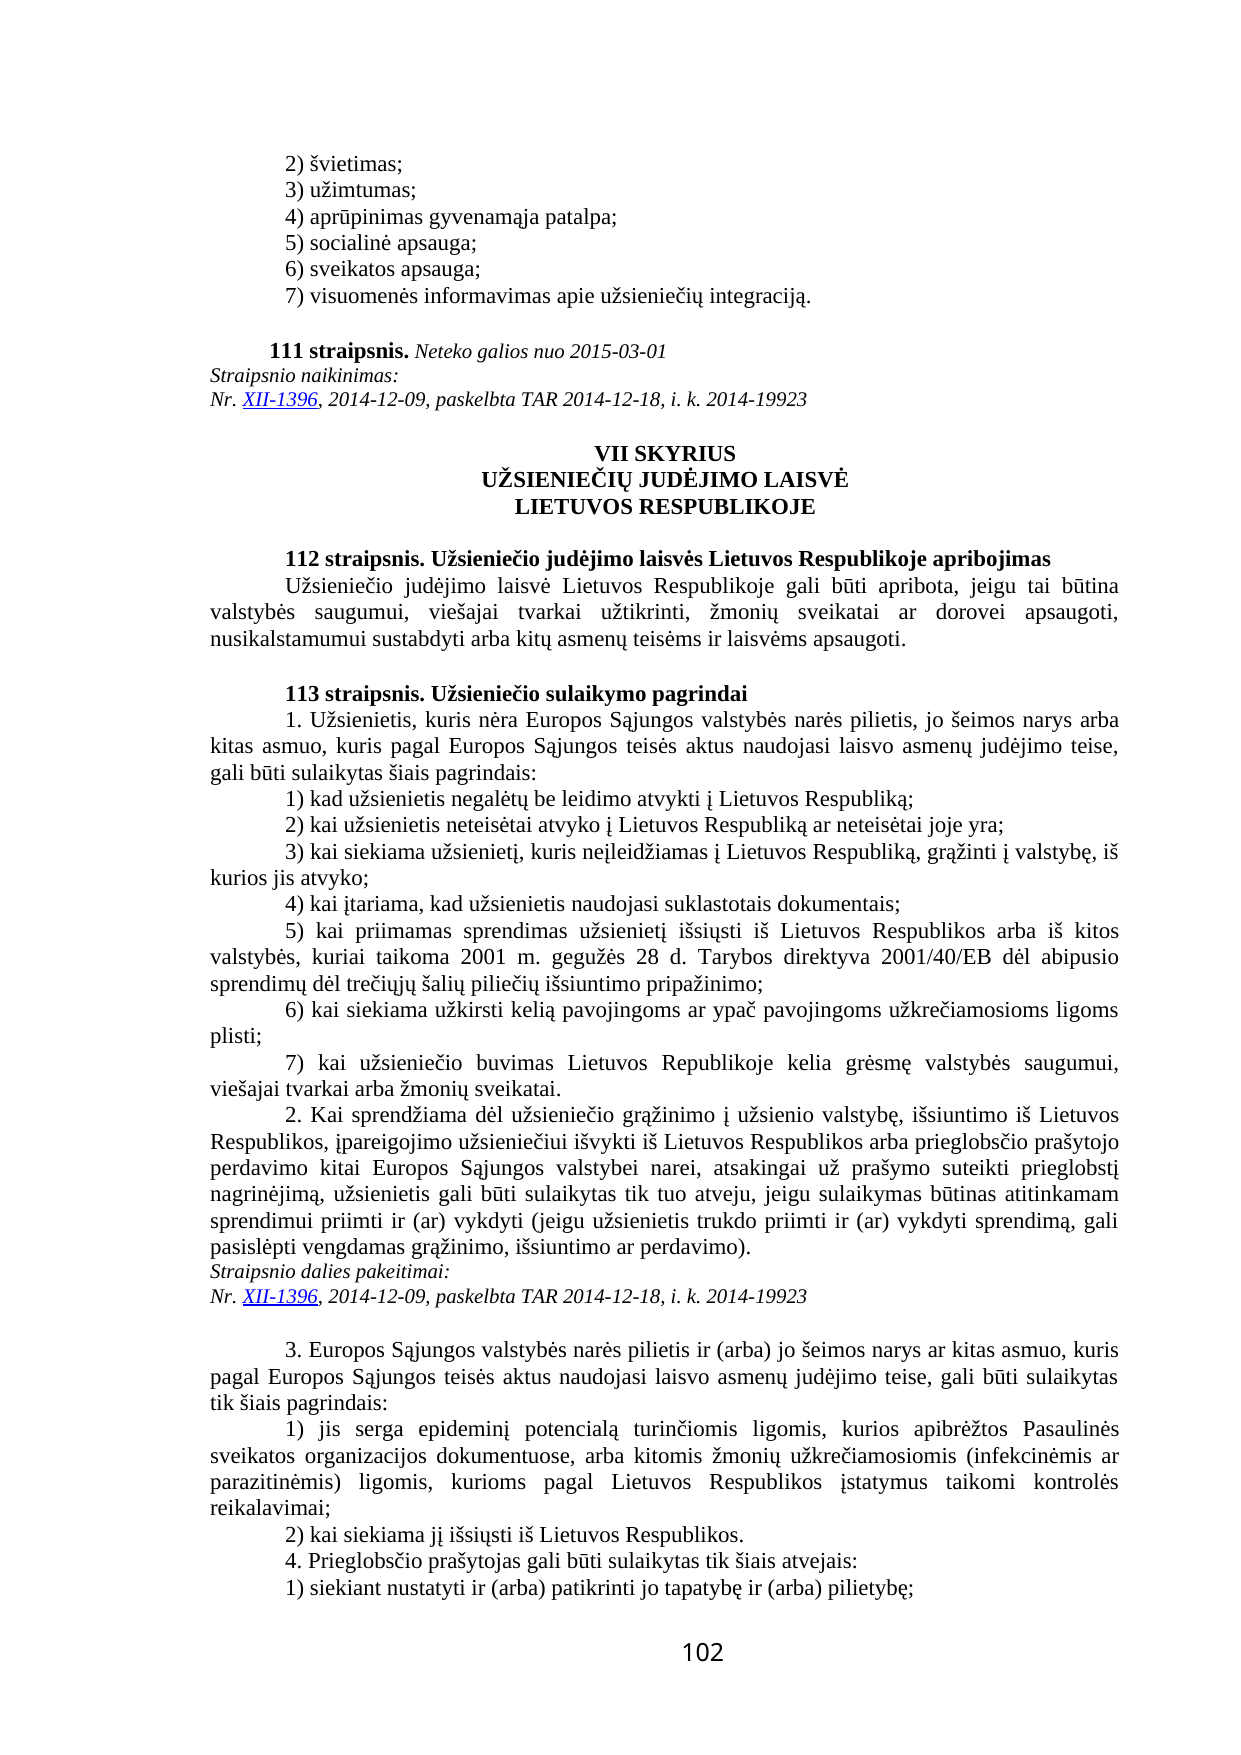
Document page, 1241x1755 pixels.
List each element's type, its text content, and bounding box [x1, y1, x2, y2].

text 5) kai priimamas sprendimas užsienietį išsiųsti iš Lietuvos Respublikos arba iš kitos valstybės, kuriai taikoma 2001 m. gegužės 28 d. Tarybos direktyva 2001/40/EB dėl abipusio sprendimų dėl trečiųjų šalių piliečių išsiuntimo pripažinimo; [210, 917, 1120, 996]
text 2) švietimas; [210, 150, 1120, 176]
text 1) siekiant nustatyti ir (arba) patikrinti jo tapatybę ir (arba) pilietybę; [210, 1573, 1120, 1600]
text 4. Prieglobsčio prašytojas gali būti sulaikytas tik šiais atvejais: [210, 1547, 1120, 1573]
text Nr. XII-1396, 2014-12-09, paskelbta TAR 2014-12-18, i. k. 2014-19923 [210, 1283, 1120, 1308]
text 1) jis serga epideminį potencialą turinčiomis ligomis, kurios apibrėžtos Pasaulinės sveikatos organizacijos dokumentuose, arba kitomis žmonių užkrečiamosiomis (infekcinėmis ar parazitinėmis) ligomis, kurioms pagal Lietuvos Respublikos įstatymus taikomi kontrolės reikalavimai; [210, 1415, 1120, 1521]
text 112 straipsnis. Užsieniečio judėjimo laisvės Lietuvos Respublikoje apribojimas [285, 546, 1120, 572]
text 2) kai užsienietis neteisėtai atvyko į Lietuvos Respubliką ar neteisėtai joje yra; [210, 811, 1120, 838]
text 1) kad užsienietis negalėtų be leidimo atvykti į Lietuvos Respubliką; [210, 785, 1120, 811]
text 7) kai užsieniečio buvimas Lietuvos Republikoje kelia grėsmę valstybės saugumui, viešajai tvarkai arba žmonių sveikatai. [210, 1049, 1120, 1101]
text 5) socialinė apsauga; [210, 229, 1120, 255]
text UŽSIENIEČIŲ JUDĖJIMO LAISVĖ [210, 466, 1120, 493]
text 2. Kai sprendžiama dėl užsieniečio grąžinimo į užsienio valstybę, išsiuntimo iš Lietuvos Respublikos, įpareigojimo užsieniečiui išvykti iš Lietuvos Respublikos arba prieglobsčio prašytojo perdavimo kitai Europos Sąjungos valstybei narei, atsakingai už prašymo suteikti prieglobstį nagrinėjimą, užsienietis gali būti sulaikytas tik tuo atveju, jeigu sulaikymas būtinas atitinkamam sprendimui priimti ir (ar) vykdyti (jeigu užsienietis trukdo priimti ir (ar) vykdyti sprendimą, gali pasislėpti vengdamas grąžinimo, išsiuntimo ar perdavimo). [210, 1101, 1120, 1259]
text Užsieniečio judėjimo laisvė Lietuvos Respublikoje gali būti apribota, jeigu tai būtina valstybės saugumui, viešajai tvarkai užtikrinti, žmonių sveikatai ar dorovei apsaugoti, nusikalstamumui sustabdyti arba kitų asmenų teisėms ir laisvėms apsaugoti. [210, 572, 1120, 651]
text 4) aprūpinimas gyvenamąja patalpa; [210, 203, 1120, 229]
text LIETUVOS RESPUBLIKOJE [210, 493, 1120, 519]
text 4) kai įtariama, kad užsienietis naudojasi suklastotais dokumentais; [210, 891, 1120, 917]
text Straipsnio naikinimas: [210, 363, 1120, 387]
text Nr. XII-1396, 2014-12-09, paskelbta TAR 2014-12-18, i. k. 2014-19923 [210, 387, 1120, 411]
text 3) kai siekiama užsienietį, kuris neįleidžiamas į Lietuvos Respubliką, grąžinti į valstybę, iš kurios jis atvyko; [210, 838, 1120, 891]
text 6) sveikatos apsauga; [210, 255, 1120, 282]
text VII SKYRIUS [210, 440, 1120, 466]
text 3. Europos Sąjungos valstybės narės pilietis ir (arba) jo šeimos narys ar kitas asmuo, kuris pagal Europos Sąjungos teisės aktus naudojasi laisvo asmenų judėjimo teise, gali būti sulaikytas tik šiais pagrindais: [210, 1336, 1120, 1415]
text 113 straipsnis. Užsieniečio sulaikymo pagrindai [210, 680, 1120, 706]
text 6) kai siekiama užkirsti kelią pavojingoms ar ypač pavojingoms užkrečiamosioms ligoms plisti; [210, 996, 1120, 1049]
text Straipsnio dalies pakeitimai: [210, 1259, 1120, 1283]
text 111 straipsnis. Neteko galios nuo 2015-03-01 [210, 337, 1120, 363]
text 3) užimtumas; [210, 176, 1120, 203]
text 2) kai siekiama jį išsiųsti iš Lietuvos Respublikos. [210, 1521, 1120, 1547]
text 1. Užsienietis, kuris nėra Europos Sąjungos valstybės narės pilietis, jo šeimos narys arba kitas asmuo, kuris pagal Europos Sąjungos teisės aktus naudojasi laisvo asmenų judėjimo teise, gali būti sulaikytas šiais pagrindais: [210, 706, 1120, 785]
text 7) visuomenės informavimas apie užsieniečių integraciją. [210, 282, 1120, 308]
